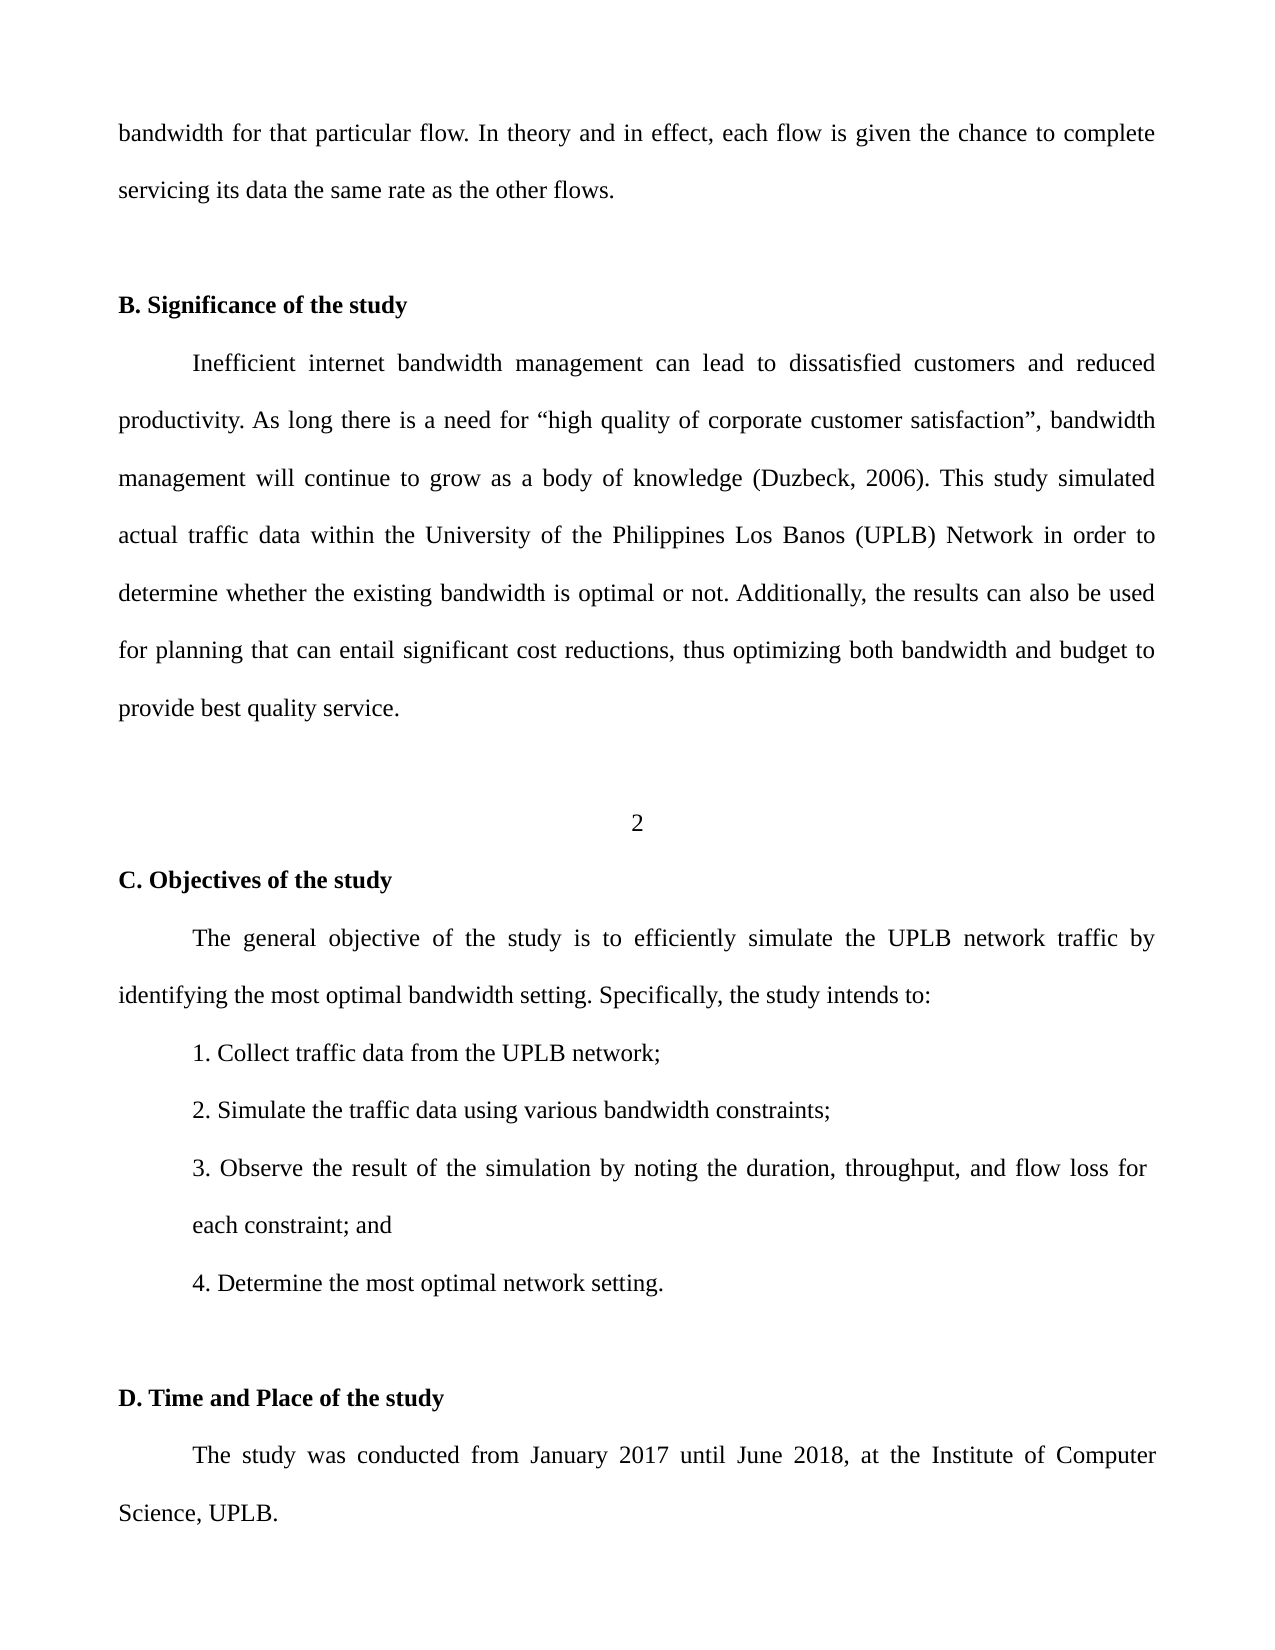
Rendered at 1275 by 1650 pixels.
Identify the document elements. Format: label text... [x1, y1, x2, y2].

text bandwidth for that particular flow. In theory and in effect, each flow is given the chance to complete servicing its data the same rate as the other flows. [118, 118, 1157, 204]
text 2. Simulate the traffic data using various bandwidth constraints; [118, 1096, 1157, 1124]
text D. Time and Place of the study [118, 1383, 1157, 1412]
text 1. Collect traffic data from the UPLB network; [118, 1038, 1157, 1067]
text The general objective of the study is to efficiently simulate the UPLB network traffic by identifying the most optimal bandwidth setting. Specifically, the study intends to: [118, 923, 1157, 1009]
text 4. Determine the most optimal network setting. [118, 1268, 1157, 1297]
text C. Objectives of the study [118, 866, 1157, 894]
text Inefficient internet bandwidth management can lead to dissatisfied customers and reduced productivity. As long there is a need for “high quality of corporate customer satisfaction”, bandwidth management will continue to grow as a body of knowledge (Duzbeck, 2006). This study simulated actual traffic data within the University of the Philippines Los Banos (UPLB) Network in order to determine whether the existing bandwidth is optimal or not. Additionally, the results can also be used for planning that can entail significant cost reductions, thus optimizing both bandwidth and budget to provide best quality service. [118, 348, 1157, 722]
text 2 [118, 808, 1157, 837]
text The study was conducted from January 2017 until June 2018, at the Institute of Computer Science, UPLB. [118, 1441, 1157, 1527]
text B. Significance of the study [118, 291, 1157, 319]
text 3. Observe the result of the simulation by noting the duration, throughput, and flow loss for each constraint; and [118, 1153, 1157, 1239]
